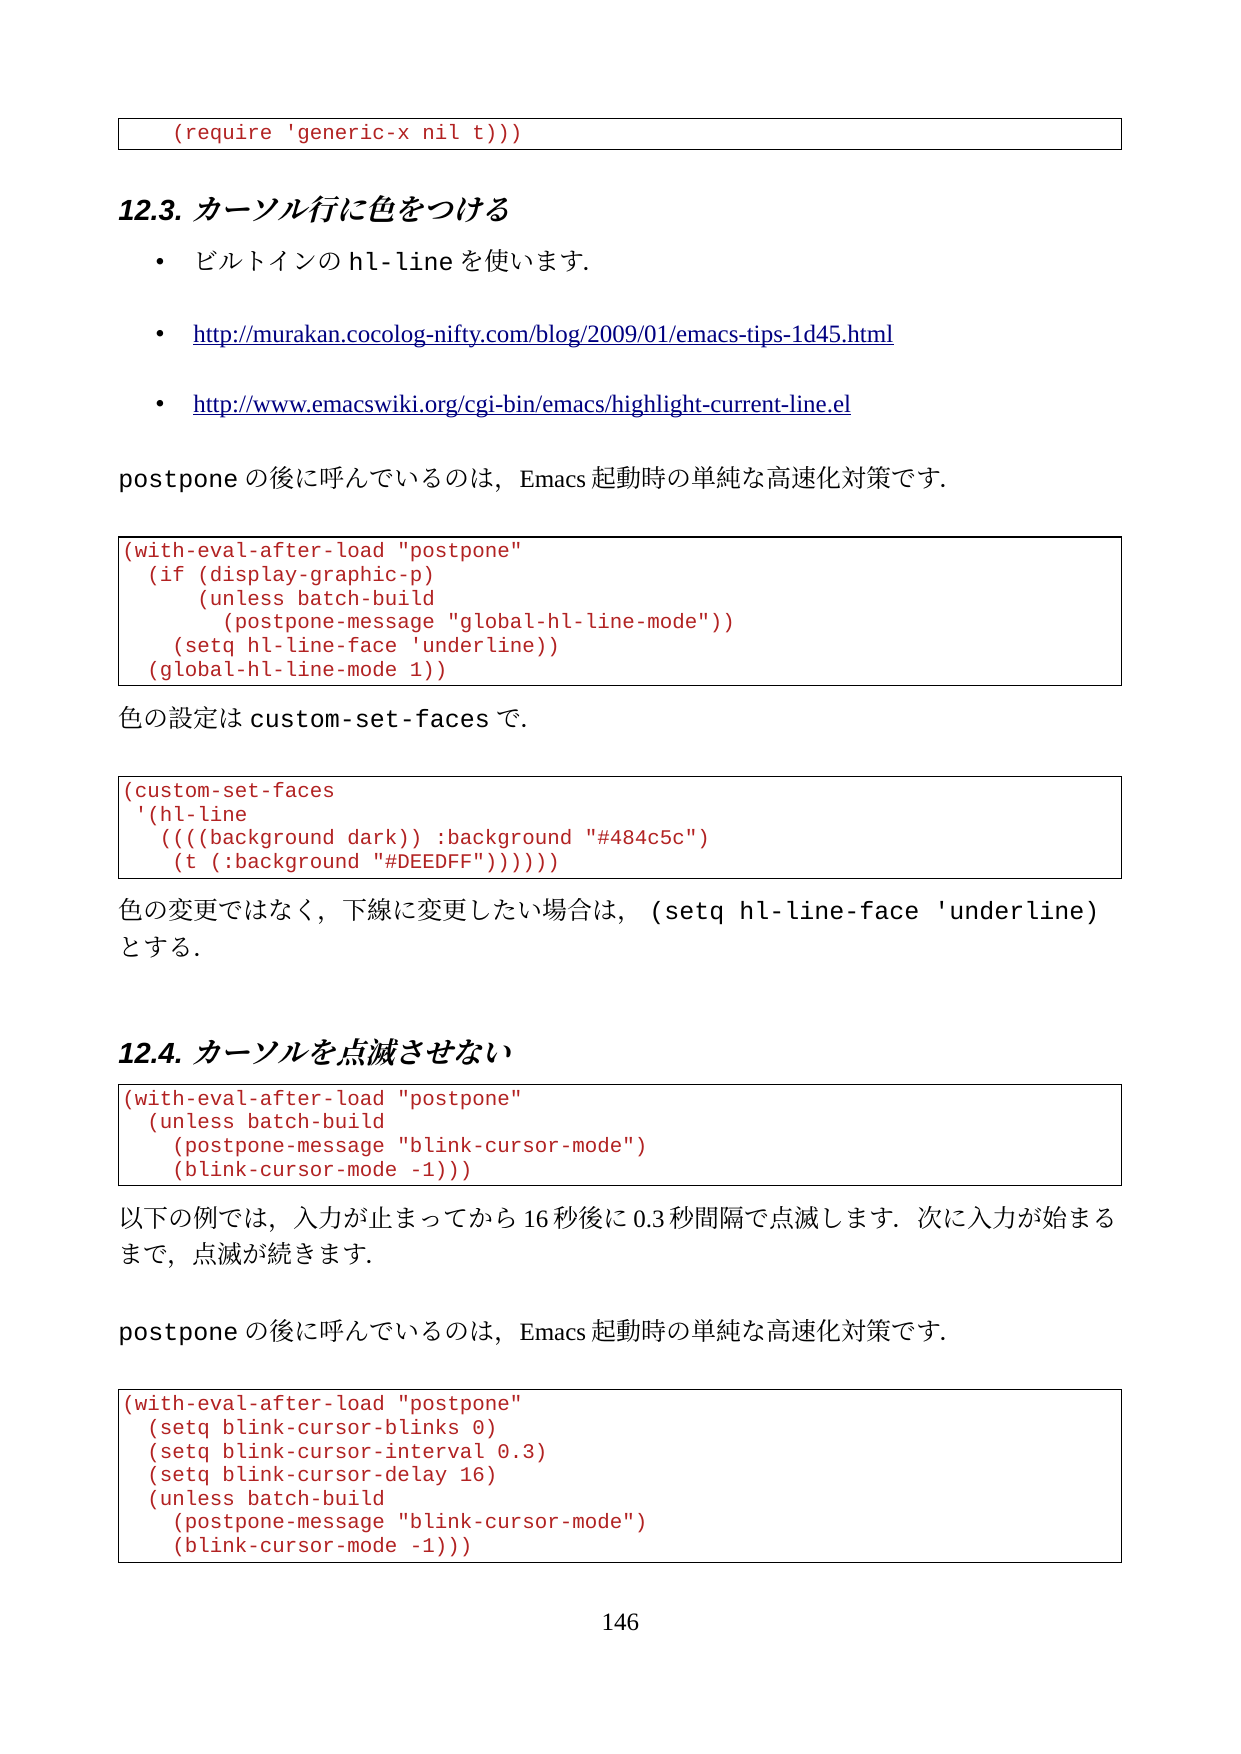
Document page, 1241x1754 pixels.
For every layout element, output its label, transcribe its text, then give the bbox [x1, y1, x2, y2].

text (if (display-graphic-p) [119, 560, 1121, 584]
text (unless batch-build [119, 1107, 1121, 1131]
text '(hl-line [119, 800, 1121, 823]
text (global-hl-line-mode 1)) [119, 655, 1121, 685]
text (setq blink-cursor-interval 0.3) [119, 1437, 1121, 1460]
text (t (:background "#DEEDFF")))))) [119, 847, 1121, 878]
list ビルトインの hl-line を使います． [156, 241, 1122, 306]
subtitle カーソルを点滅させない [118, 1029, 1122, 1071]
text 以下の例では，入力が止まってから16秒後に0.3秒間隔で点滅します．次に入力が始まるまで，点滅が続きます． [118, 1199, 1122, 1299]
text (with-eval-after-load "postpone" [119, 1390, 1121, 1413]
text (setq hl-line-face 'underline)) [119, 631, 1121, 655]
text (postpone-message "blink-cursor-mode") [119, 1131, 1121, 1155]
text (with-eval-after-load "postpone" [119, 538, 1121, 560]
text 色の設定は custom-set-faces で． [118, 699, 1122, 764]
text (postpone-message "global-hl-line-mode")) [119, 607, 1121, 631]
text (postpone-message "blink-cursor-mode") [119, 1508, 1121, 1531]
list http://murakan.cocolog-nifty.com/blog/2009/01/emacs-tips-1d45.html [156, 319, 1122, 376]
text (setq blink-cursor-blinks 0) [119, 1413, 1121, 1437]
text (with-eval-after-load "postpone" [119, 1085, 1121, 1107]
text postpone の後に呼んでいるのは，Emacs起動時の単純な高速化対策です． [118, 1312, 1122, 1377]
text (require 'generic-x nil t))) [119, 119, 1121, 149]
text postpone の後に呼んでいるのは，Emacs起動時の単純な高速化対策です． [118, 459, 1122, 524]
text 色の変更ではなく，下線に変更したい場合は， (setq hl-line-face 'underline) とする． [118, 891, 1122, 992]
text (unless batch-build [119, 584, 1121, 607]
list http://www.emacswiki.org/cgi-bin/emacs/highlight-current-line.el [156, 389, 1122, 446]
text (setq blink-cursor-delay 16) [119, 1460, 1121, 1484]
subtitle カーソル行に色をつける [118, 187, 1122, 229]
text (blink-cursor-mode -1))) [119, 1155, 1121, 1185]
text (custom-set-faces [119, 777, 1121, 800]
text ((((background dark)) :background "#484c5c") [119, 823, 1121, 847]
text (unless batch-build [119, 1484, 1121, 1508]
text (blink-cursor-mode -1))) [119, 1531, 1121, 1562]
